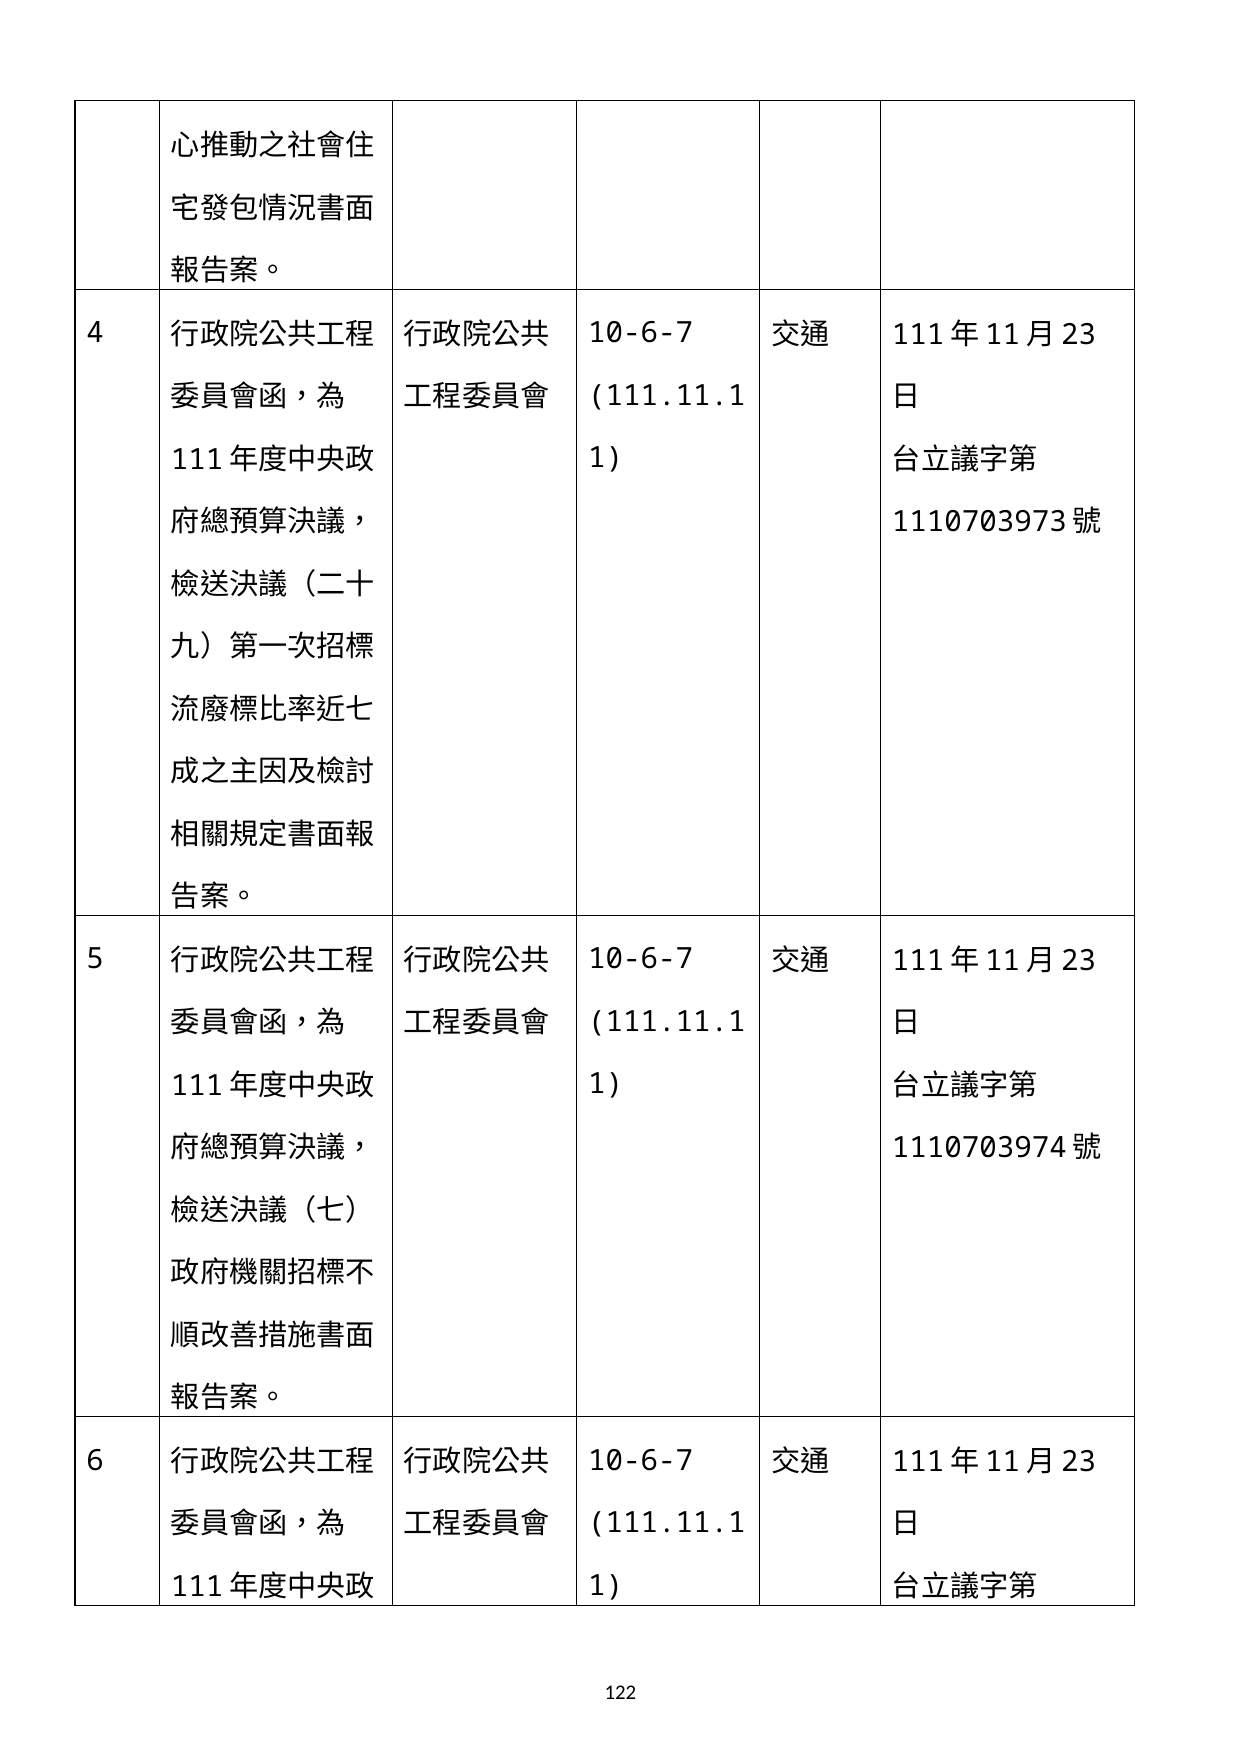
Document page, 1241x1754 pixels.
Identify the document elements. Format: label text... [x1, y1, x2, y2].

table_cell [393, 101, 576, 289]
table_cell 111年11月23日 台立議字第1110703974號 [881, 916, 1134, 1416]
table_cell [881, 101, 1134, 289]
table_cell 交通 [760, 1417, 880, 1604]
table_cell 行政院公共工程委員會函，為111年度中央政府總預算決議，檢送決議（二十九）第一次招標流廢標比率近七成之主因及檢討相關規定書面報告案。 [160, 290, 392, 915]
table_cell [76, 101, 159, 289]
table_cell 心推動之社會住宅發包情況書面報告案。 [160, 101, 392, 289]
table_cell 10-6-7 (111.11.11) [577, 1417, 759, 1604]
table_cell [760, 101, 880, 289]
table_cell 交通 [760, 290, 880, 915]
table_cell 10-6-7 (111.11.11) [577, 290, 759, 915]
table_cell 行政院公共工程委員會 [393, 1417, 576, 1604]
table_cell [577, 101, 759, 289]
table_cell 6 [76, 1417, 159, 1604]
table_cell 行政院公共工程委員會函，為111年度中央政 [160, 1417, 392, 1604]
table_cell 111年11月23日 台立議字第 [881, 1417, 1134, 1604]
table_cell 4 [76, 290, 159, 915]
table_cell 行政院公共工程委員會函，為111年度中央政府總預算決議，檢送決議（七）政府機關招標不順改善措施書面報告案。 [160, 916, 392, 1416]
table_cell 111年11月23日 台立議字第1110703973號 [881, 290, 1134, 915]
table_cell 行政院公共工程委員會 [393, 290, 576, 915]
table_cell 10-6-7 (111.11.11) [577, 916, 759, 1416]
table_cell 5 [76, 916, 159, 1416]
table_cell 交通 [760, 916, 880, 1416]
table_cell 行政院公共工程委員會 [393, 916, 576, 1416]
